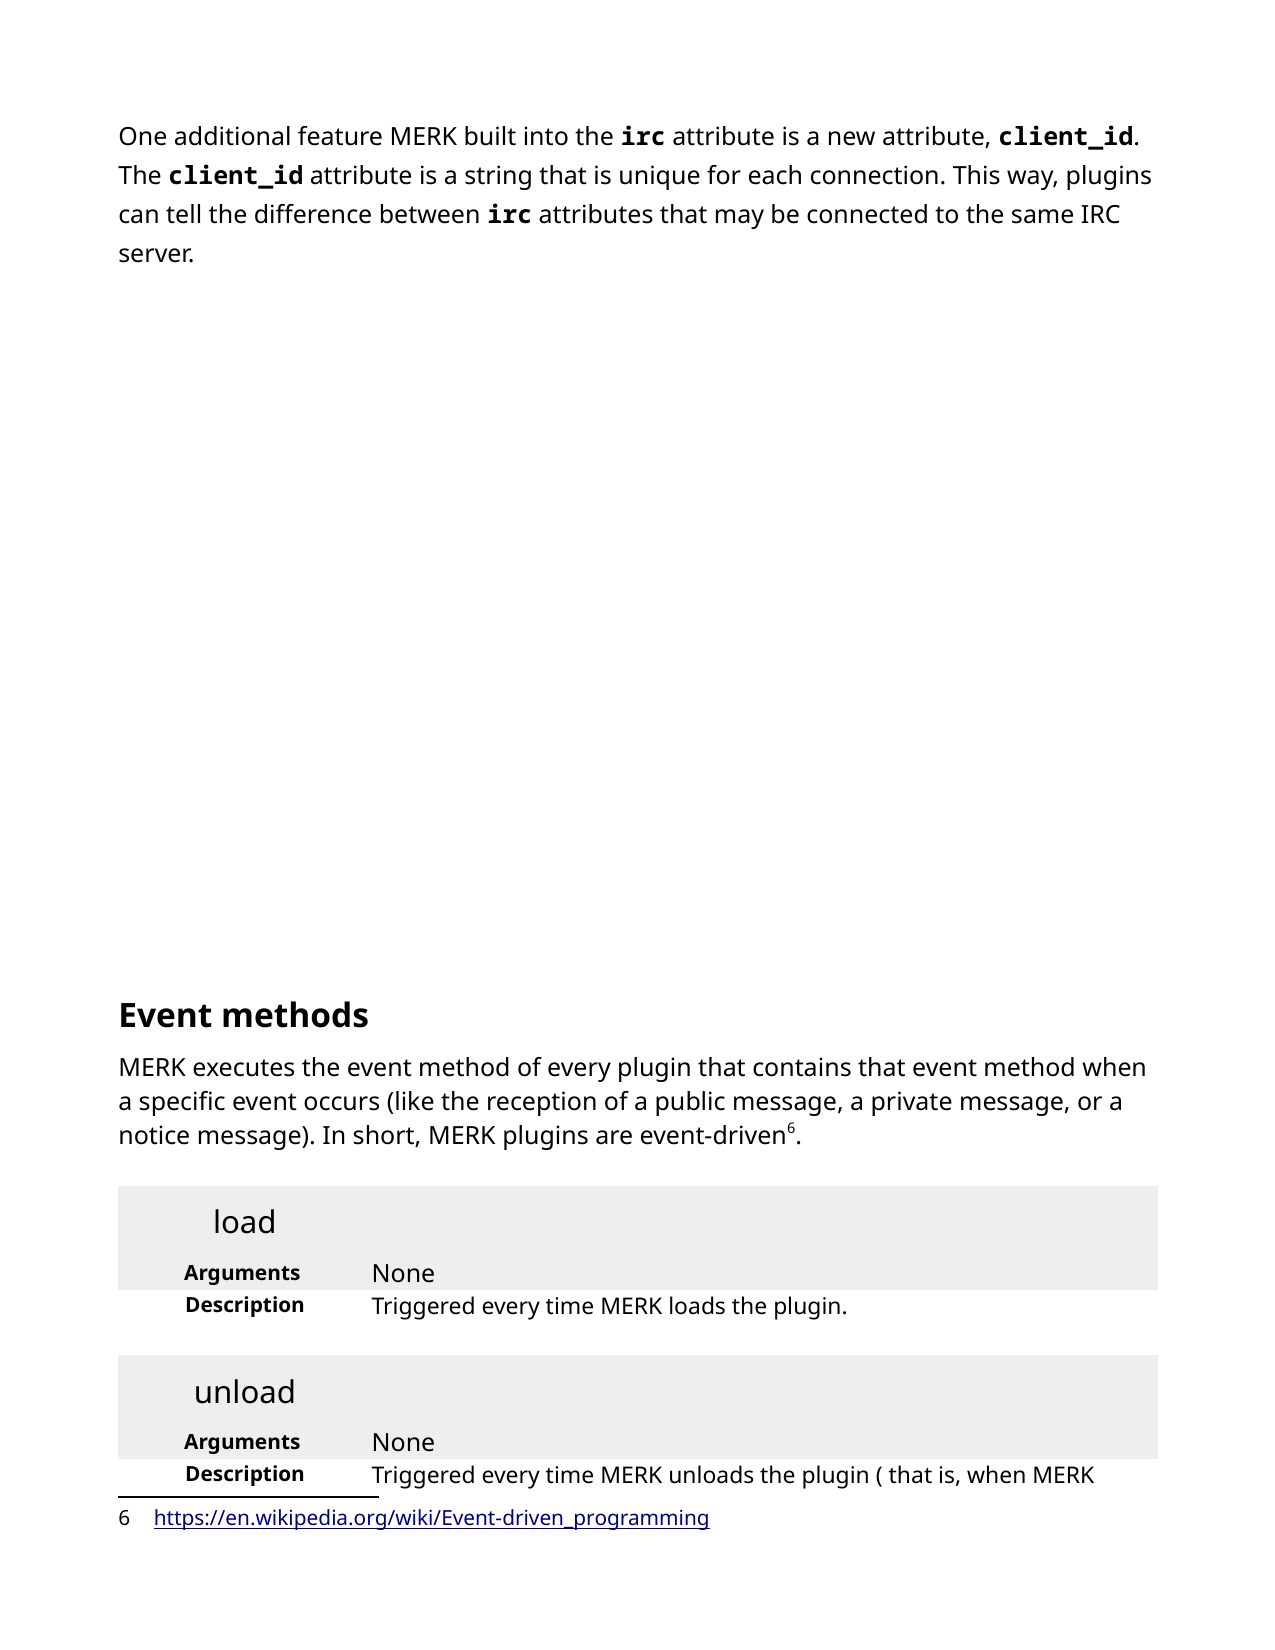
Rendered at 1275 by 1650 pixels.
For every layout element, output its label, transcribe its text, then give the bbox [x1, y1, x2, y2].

table_cell Triggered every time MERK loads the plugin. [371, 1290, 1158, 1321]
subtitle Event methods [118, 991, 1157, 1037]
text One additional feature MERK built into the irc attribute is a new attribute, client_id. The client_id attribute is a string that is unique for each connection. This way, plugins can tell the difference between irc attributes that may be connected to the same IRC server. [118, 118, 1157, 270]
table_header [371, 1355, 1158, 1425]
text MERK executes the event method of every plugin that contains that event method when a specific event occurs (like the reception of a public message, a private message, or a notice message). In short, MERK plugins are event-driven. [118, 1050, 1157, 1152]
table_cell Arguments [118, 1256, 371, 1290]
table_cell None [371, 1425, 1158, 1459]
table_header unload [118, 1355, 371, 1425]
table_header [371, 1186, 1158, 1256]
table_cell None [371, 1256, 1158, 1290]
table_cell Description [118, 1459, 371, 1490]
text https://en.wikipedia.org/wiki/Event-driven_programming [118, 1503, 1157, 1532]
table_cell Arguments [118, 1425, 371, 1459]
table_cell Description [118, 1290, 371, 1321]
table_cell Triggered every time MERK unloads the plugin ( that is, when MERK [371, 1459, 1158, 1490]
table_header load [118, 1186, 371, 1256]
